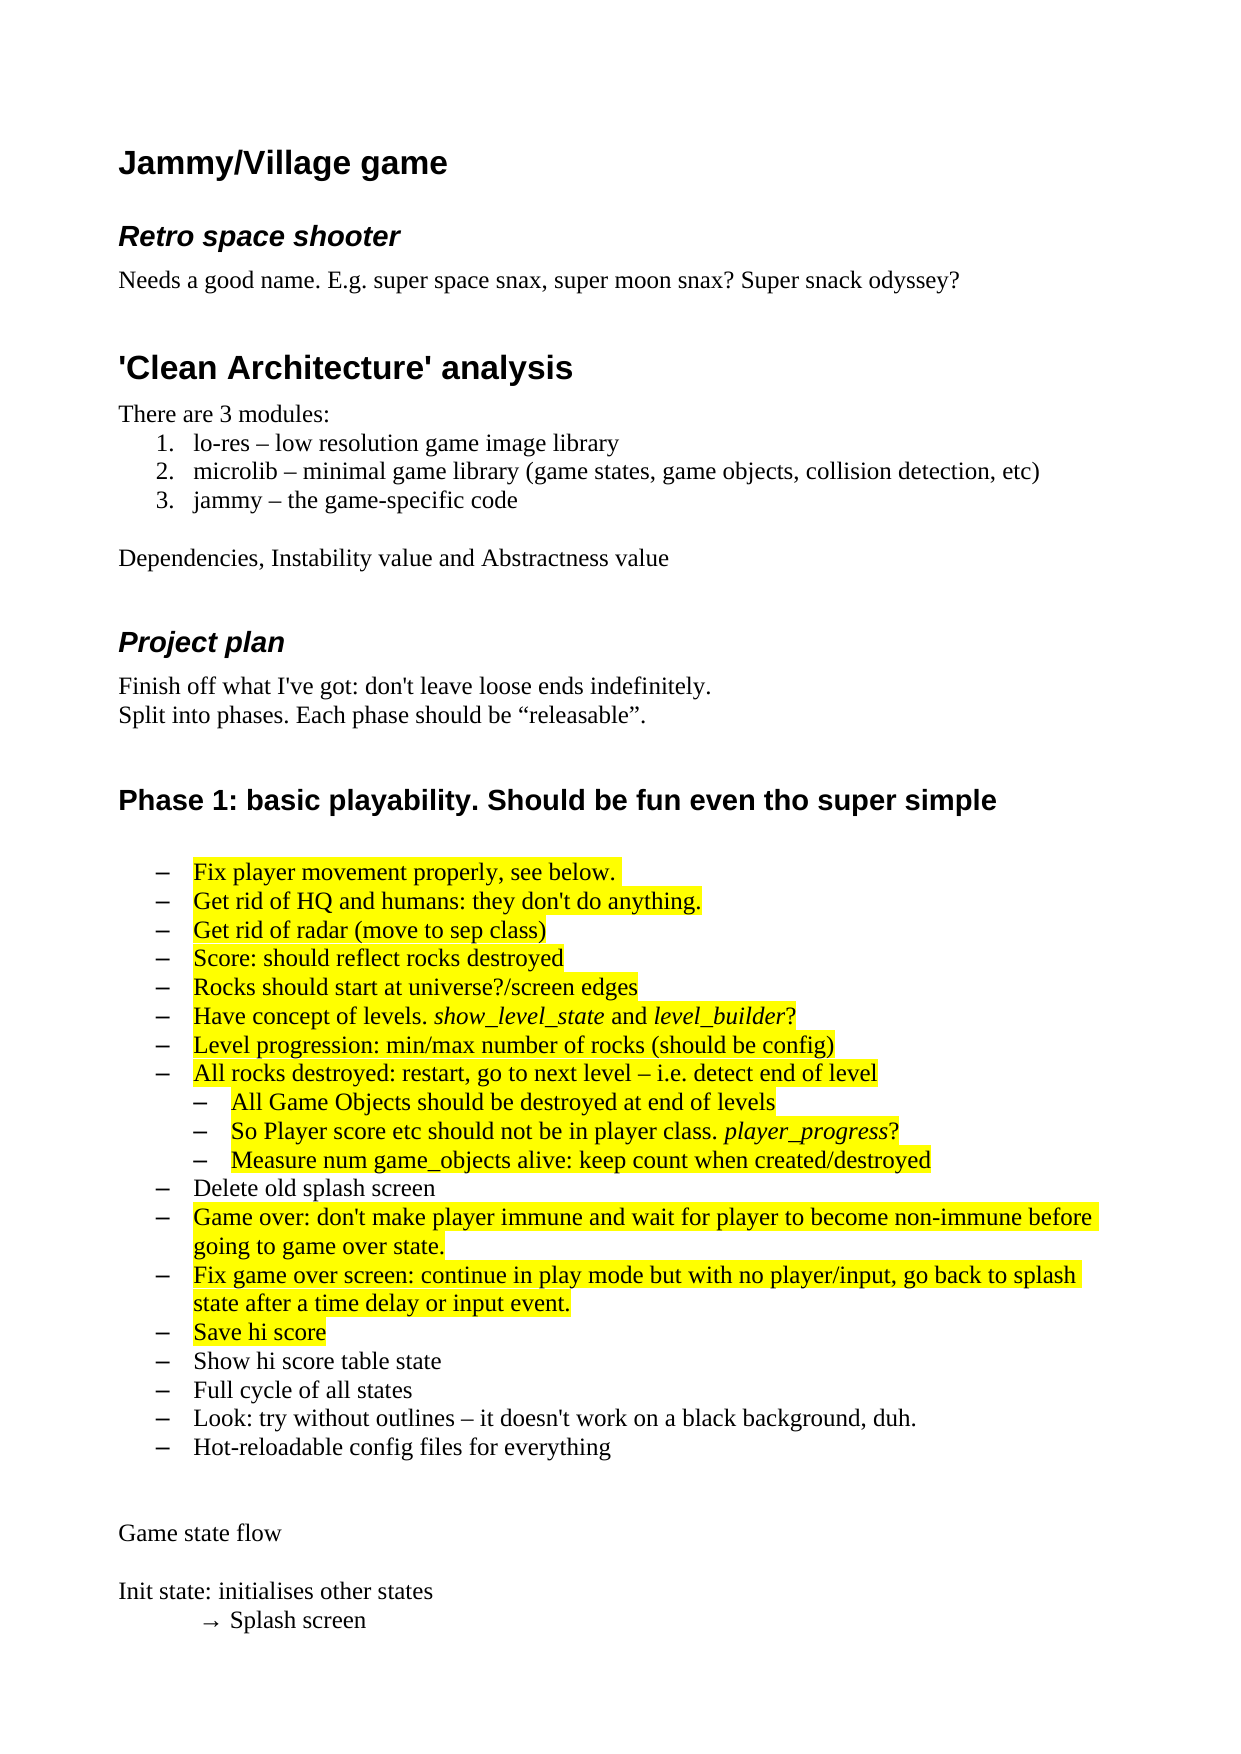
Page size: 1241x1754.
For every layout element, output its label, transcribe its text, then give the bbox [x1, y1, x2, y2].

list Measure num game_objects alive: keep count when created/destroyed [193, 1145, 1122, 1173]
list Fix game over screen: continue in play mode but with no player/input, go back to splash state after a time delay or input event. [156, 1260, 1122, 1317]
list Delete old splash screen [156, 1173, 1122, 1202]
text Finish off what I've got: don't leave loose ends indefinitely. [118, 671, 1122, 700]
list Show hi score table state [156, 1346, 1122, 1375]
list lo-res – low resolution game image library [156, 428, 1122, 456]
list Hot-reloadable config files for everything [156, 1432, 1122, 1461]
text Split into phases. Each phase should be “releasable”. [118, 700, 1122, 729]
list Get rid of radar (move to sep class) [156, 915, 1122, 943]
subtitle 'Clean Architecture' analysis [118, 348, 1122, 386]
text Init state: initialises other states [118, 1576, 1122, 1605]
list So Player score etc should not be in player class. player_progress? [193, 1116, 1122, 1145]
list jammy – the game-specific code [156, 485, 1122, 514]
list Have concept of levels. show_level_state and level_builder? [156, 1001, 1122, 1030]
subtitle Jammy/Village game [118, 143, 1122, 182]
list Full cycle of all states [156, 1375, 1122, 1403]
list Game over: don't make player immune and wait for player to become non-immune before going to game over state. [156, 1202, 1122, 1260]
text Needs a good name. E.g. super space snax, super moon snax? Super snack odyssey? [118, 265, 1122, 294]
subtitle Retro space shooter [118, 219, 1122, 253]
subtitle Project plan [118, 625, 1122, 659]
subtitle Phase 1: basic playability. Should be fun even tho super simple [118, 782, 1122, 816]
list Fix player movement properly, see below. [156, 857, 1122, 886]
list All Game Objects should be destroyed at end of levels [193, 1087, 1122, 1116]
list Get rid of HQ and humans: they don't do anything. [156, 886, 1122, 915]
list All rocks destroyed: restart, go to next level – i.e. detect end of level [156, 1058, 1122, 1087]
list Score: should reflect rocks destroyed [156, 943, 1122, 972]
list Level progression: min/max number of rocks (should be config) [156, 1030, 1122, 1058]
text → Splash screen [118, 1605, 1122, 1633]
list Save hi score [156, 1317, 1122, 1346]
text Game state flow [118, 1518, 1122, 1547]
list microlib – minimal game library (game states, game objects, collision detection, etc) [156, 456, 1122, 485]
list Rocks should start at universe?/screen edges [156, 972, 1122, 1001]
text Dependencies, Instability value and Abstractness value [118, 543, 1122, 571]
list Look: try without outlines – it doesn't work on a black background, duh. [156, 1403, 1122, 1432]
text There are 3 modules: [118, 399, 1122, 428]
